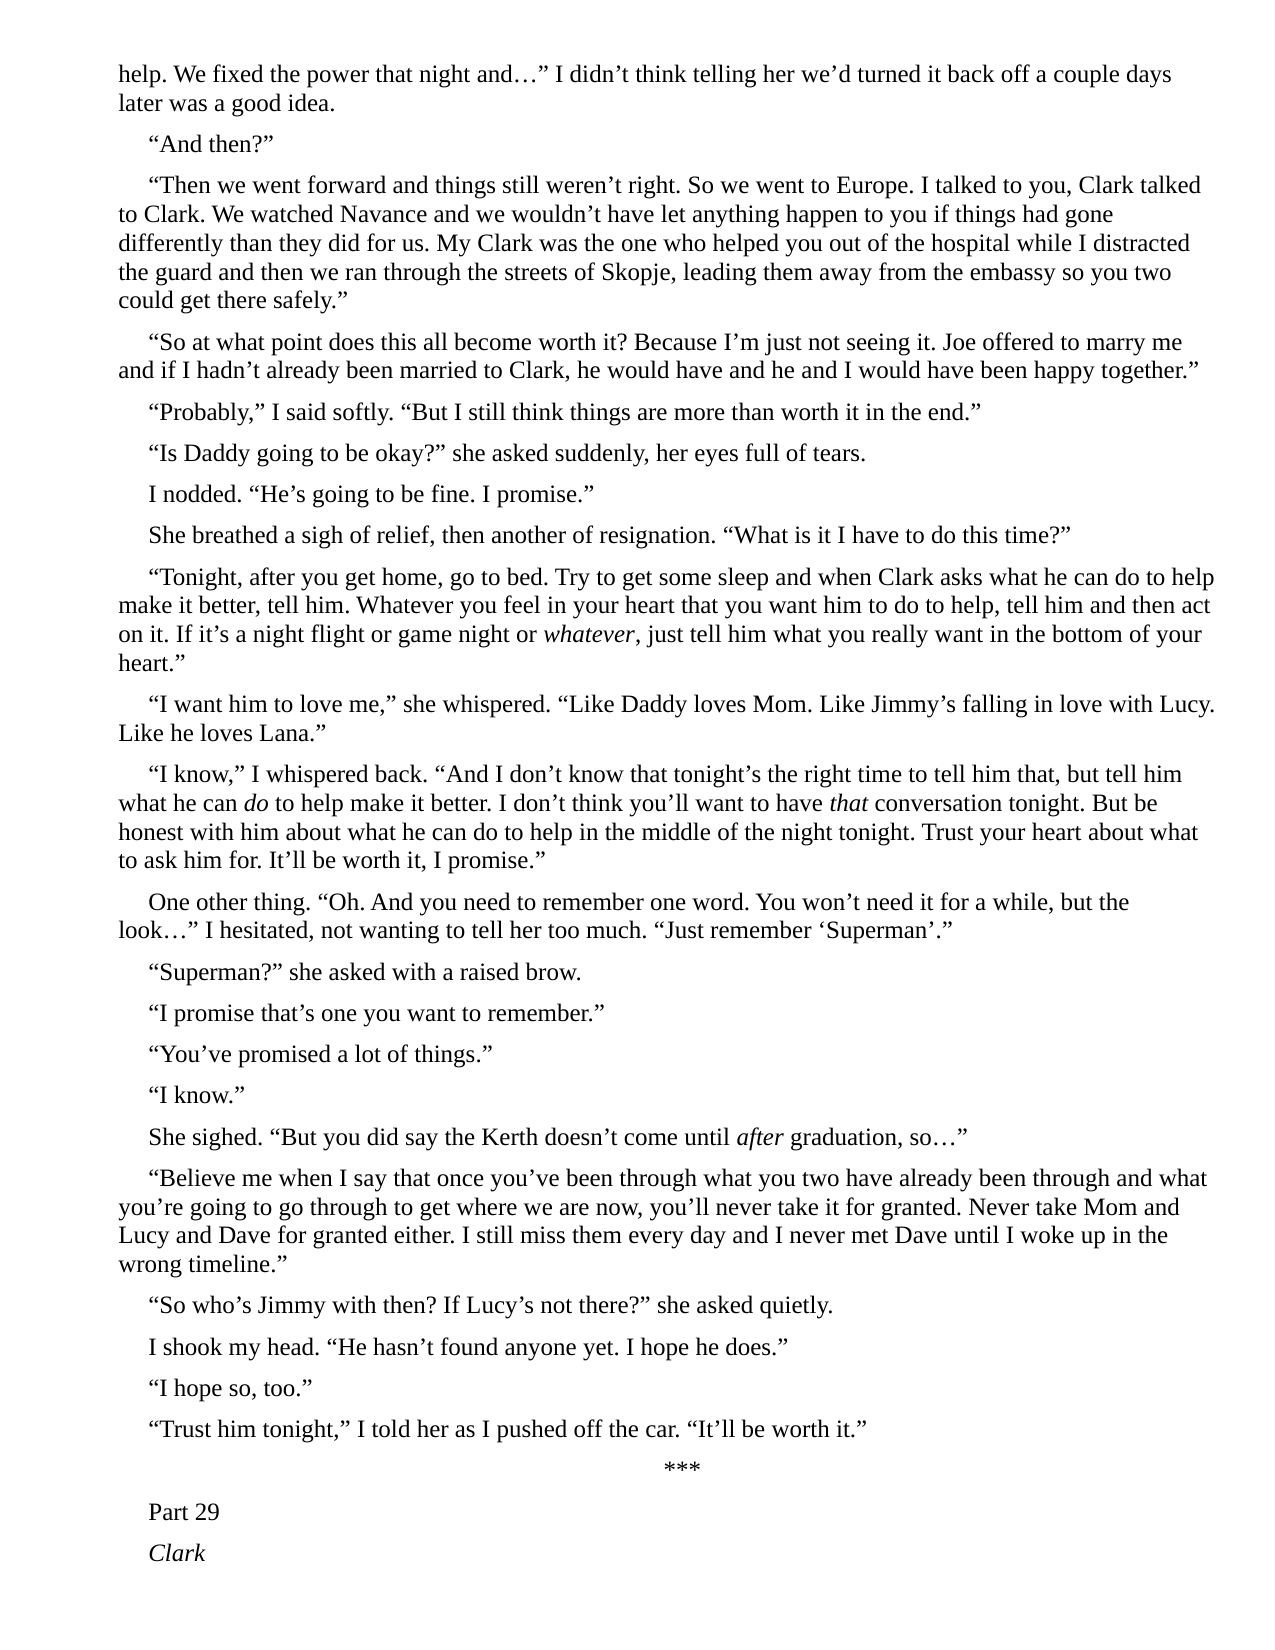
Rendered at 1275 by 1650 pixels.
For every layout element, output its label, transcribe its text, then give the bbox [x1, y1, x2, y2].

text One other thing. “Oh. And you need to remember one word. You won’t need it for a while, but the look…” I hesitated, not wanting to tell her too much. “Just remember ‘Superman’.” [118, 887, 1216, 944]
text Clark [118, 1538, 1216, 1567]
text “Tonight, after you get home, go to bed. Try to get some sleep and when Clark asks what he can do to help make it better, tell him. Whatever you feel in your heart that you want him to do to help, tell him and then act on it. If it’s a night flight or game night or whatever, just tell him what you really want in the bottom of your heart.” [118, 562, 1216, 677]
text I shook my head. “He hasn’t found anyone yet. I hope he does.” [118, 1332, 1216, 1360]
text “I promise that’s one you want to remember.” [118, 998, 1216, 1027]
text “I know.” [118, 1080, 1216, 1109]
text “And then?” [118, 129, 1216, 158]
text She breathed a sigh of relief, then another of resignation. “What is it I have to do this time?” [118, 520, 1216, 549]
text “Believe me when I say that once you’ve been through what you two have already been through and what you’re going to go through to get where we are now, you’ll never take it for granted. Never take Mom and Lucy and Dave for granted either. I still miss them every day and I never met Dave until I woke up in the wrong timeline.” [118, 1163, 1216, 1278]
text “You’ve promised a lot of things.” [118, 1039, 1216, 1068]
text Part 29 [118, 1497, 1216, 1525]
text “Probably,” I said softly. “But I still think things are more than worth it in the end.” [118, 397, 1216, 425]
text “So who’s Jimmy with then? If Lucy’s not there?” she asked quietly. [118, 1290, 1216, 1319]
text “I know,” I whispered back. “And I don’t know that tonight’s the right time to tell him that, but tell him what he can do to help make it better. I don’t think you’ll want to have that conversation tonight. But be honest with him about what he can do to help in the middle of the night tonight. Trust your heart about what to ask him for. It’ll be worth it, I promise.” [118, 759, 1216, 874]
text “Trust him tonight,” I told her as I pushed off the car. “It’ll be worth it.” [118, 1414, 1216, 1443]
text “Is Daddy going to be okay?” she asked suddenly, her eyes full of tears. [118, 438, 1216, 467]
text *** [118, 1455, 1216, 1484]
text help. We fixed the power that night and…” I didn’t think telling her we’d turned it back off a couple days later was a good idea. [118, 59, 1216, 117]
text She sighed. “But you did say the Kerth doesn’t come until after graduation, so…” [118, 1122, 1216, 1150]
text “So at what point does this all become worth it? Because I’m just not seeing it. Joe offered to marry me and if I hadn’t already been married to Clark, he would have and he and I would have been happy together.” [118, 327, 1216, 384]
text “I hope so, too.” [118, 1373, 1216, 1402]
text “I want him to love me,” she whispered. “Like Daddy loves Mom. Like Jimmy’s falling in love with Lucy. Like he loves Lana.” [118, 689, 1216, 747]
text “Superman?” she asked with a raised brow. [118, 957, 1216, 985]
text “Then we went forward and things still weren’t right. So we went to Europe. I talked to you, Clark talked to Clark. We watched Navance and we wouldn’t have let anything happen to you if things had gone differently than they did for us. My Clark was the one who helped you out of the hospital while I distracted the guard and then we ran through the streets of Skopje, leading them away from the embassy so you two could get there safely.” [118, 170, 1216, 314]
text I nodded. “He’s going to be fine. I promise.” [118, 479, 1216, 508]
